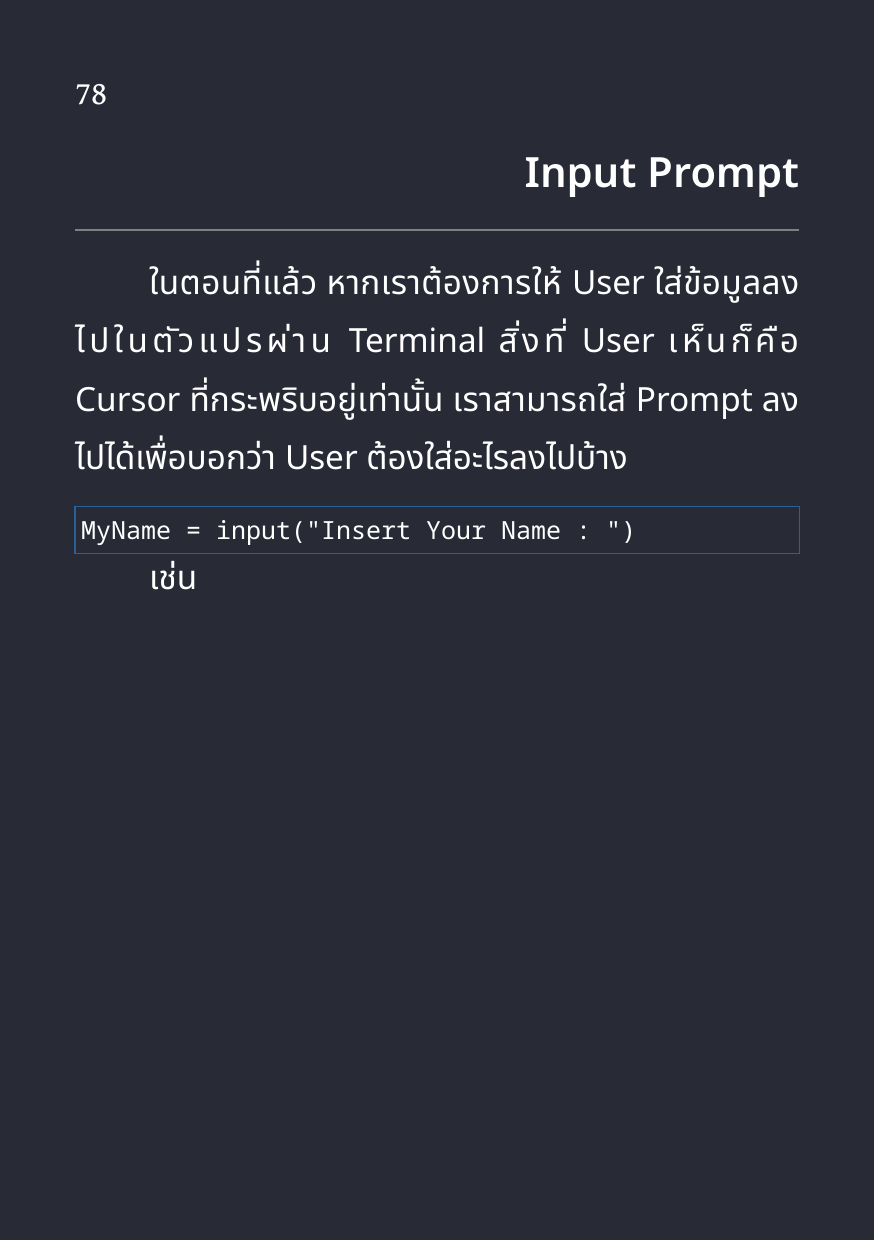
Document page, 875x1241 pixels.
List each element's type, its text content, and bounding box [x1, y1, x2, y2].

text ในตอนที่แล้ว หากเราต้องการให้ User ใส่ข้อมูลลงไปในตัวแปรผ่าน Terminal สิ่งที่ User เห็นก็คือ Cursor ที่กระพริบอยู่เท่านั้น เราสามารถใส่ Prompt ลงไปได้เพื่อบอกว่า User ต้องใส่อะไรลงไปบ้าง [75, 259, 799, 484]
table_header MyName = input("Insert Your Name : ") [76, 507, 799, 553]
text เช่น [75, 554, 799, 604]
subtitle Input Prompt [134, 143, 799, 200]
